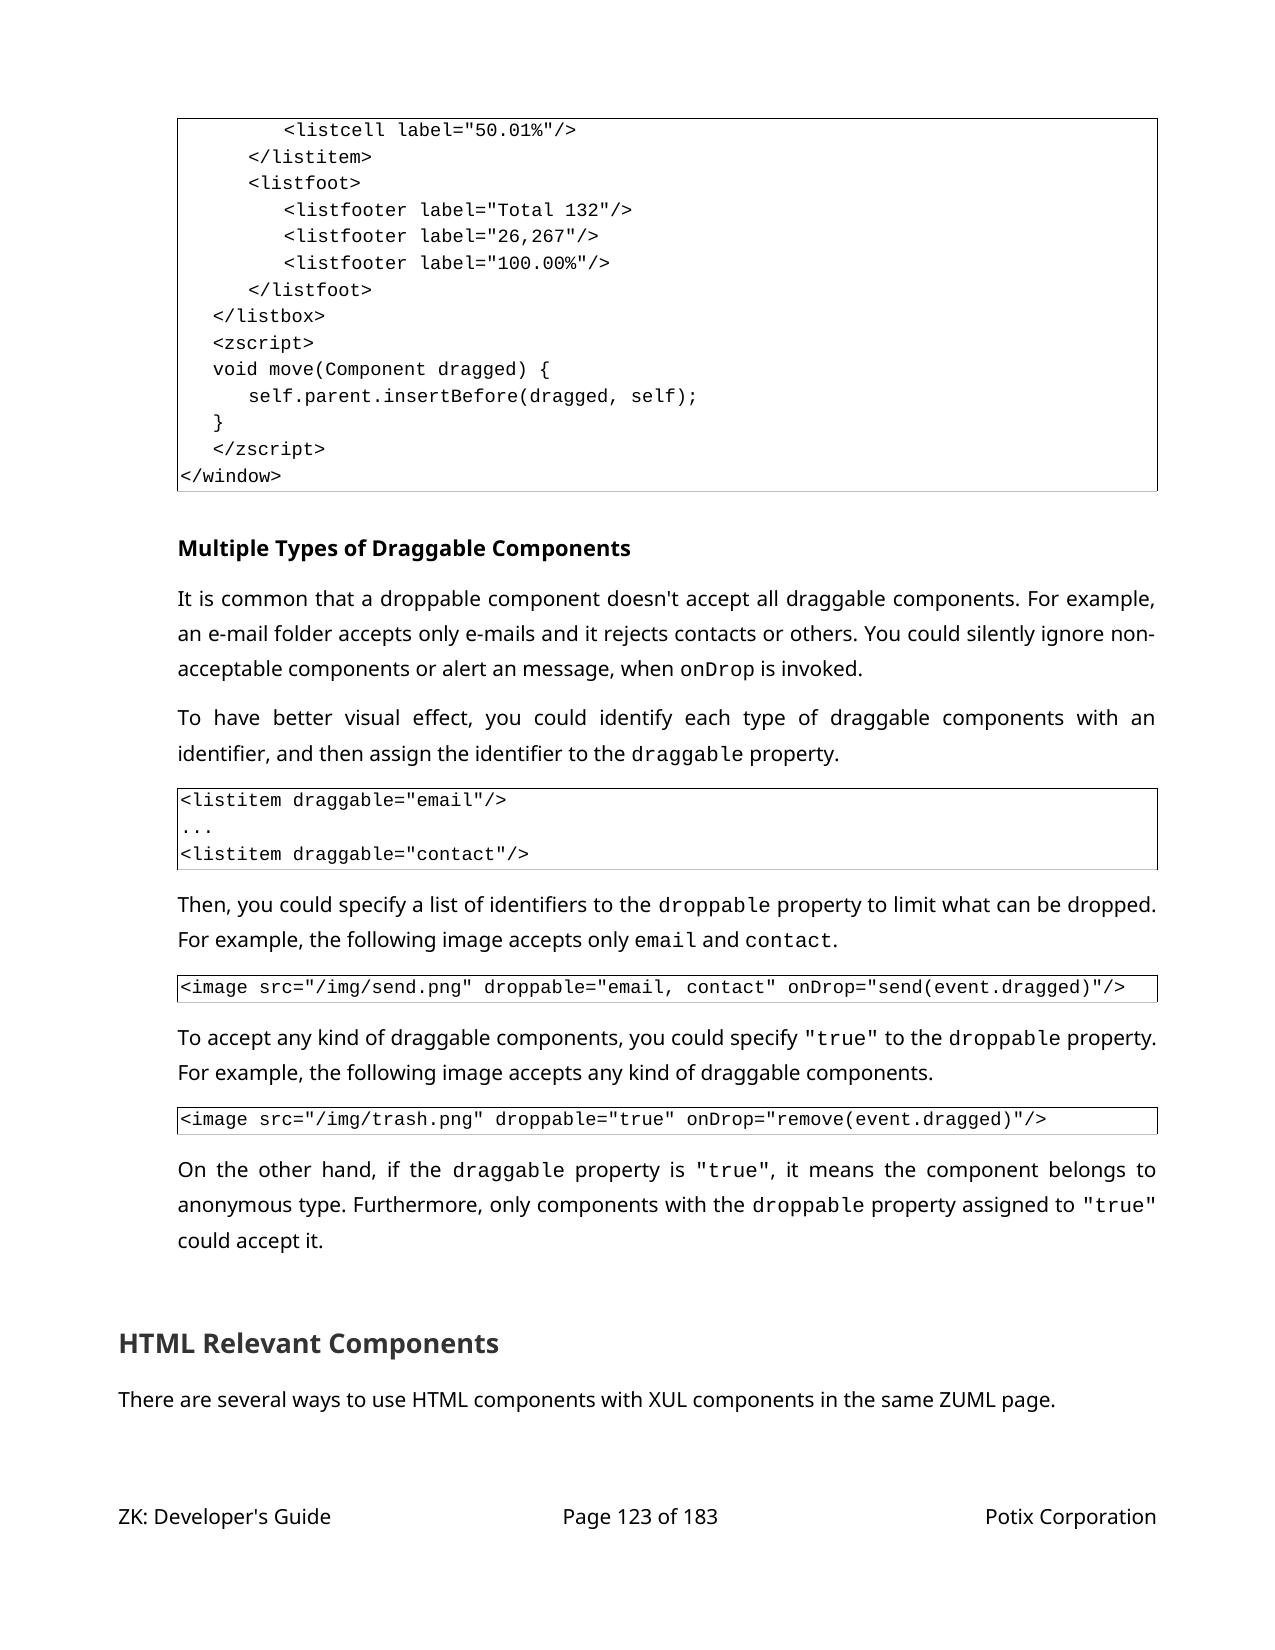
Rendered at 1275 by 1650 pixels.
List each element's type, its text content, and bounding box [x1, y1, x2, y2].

text On the other hand, if the draggable property is "true", it means the component belongs to anonymous type. Furthermore, only components with the droppable property assigned to "true" could accept it. [177, 1155, 1157, 1254]
text ... [178, 815, 1157, 839]
text To have better visual effect, you could identify each type of draggable components with an identifier, and then assign the identifier to the draggable property. [177, 703, 1157, 767]
text There are several ways to use HTML components with XUL components in the same ZUML page. [118, 1386, 1157, 1414]
text <image src="/img/trash.png" droppable="true" onDrop="remove(event.dragged)"/> [178, 1108, 1157, 1134]
text It is common that a droppable component doesn't accept all draggable components. For example, an e-mail folder accepts only e-mails and it rejects contacts or others. You could silently ignore non-acceptable components or alert an message, when onDrop is invoked. [177, 584, 1157, 683]
text <listcell label="50.01%"/> </listitem> <listfoot> <listfooter label="Total 132"/> <listfooter label="26,267"/> <listfooter label="100.00%"/> </listfoot> </listbox> <zscript> void move(Component dragged) { self.parent.insertBefore(dragged, self); } </zscript> </window> [178, 119, 1157, 491]
text <listitem draggable="contact"/> [178, 842, 1157, 869]
subtitle Multiple Types of Draggable Components [177, 533, 1157, 563]
text <listitem draggable="email"/> [178, 789, 1157, 812]
subtitle HTML Relevant Components [118, 1325, 1157, 1362]
text Then, you could specify a list of identifiers to the droppable property to limit what can be dropped. For example, the following image accepts only email and contact. [177, 890, 1157, 954]
text <image src="/img/send.png" droppable="email, contact" onDrop="send(event.dragged)"/> [178, 976, 1157, 1002]
text To accept any kind of draggable components, you could specify "true" to the droppable property. For example, the following image accepts any kind of draggable components. [177, 1023, 1157, 1086]
